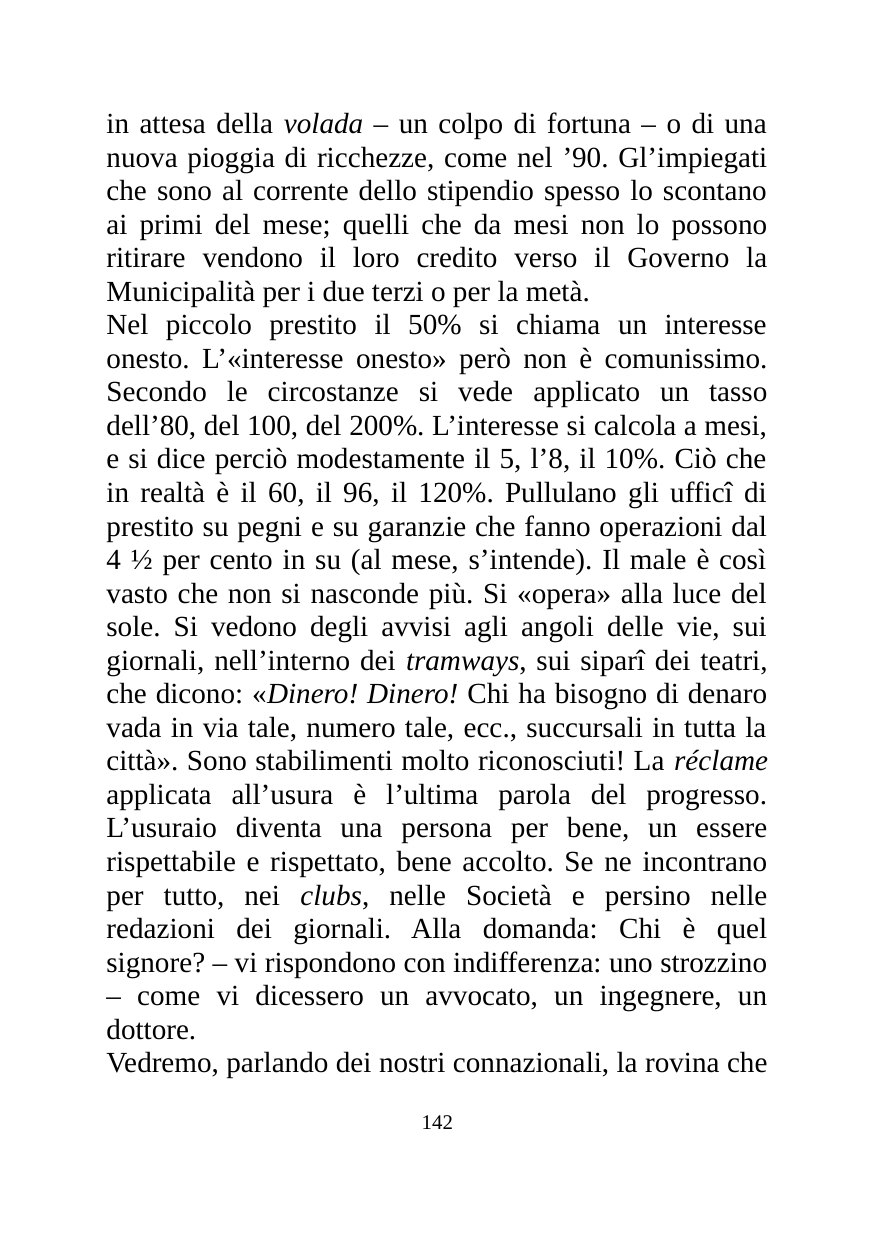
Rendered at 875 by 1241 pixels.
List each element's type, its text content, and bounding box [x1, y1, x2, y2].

text Vedremo, parlando dei nostri connazionali, la rovina che [106, 1045, 768, 1079]
text Nel piccolo prestito il 50% si chiama un interesse onesto. L’«interesse onesto» però non è comunissimo. Secondo le circostanze si vede applicato un tasso dell’80, del 100, del 200%. L’interesse si calcola a mesi, e si dice perciò modestamente il 5, l’8, il 10%. Ciò che in realtà è il 60, il 96, il 120%. Pullulano gli ufficî di prestito su pegni e su garanzie che fanno operazioni dal 4 ½ per cento in su (al mese, s’intende). Il male è così vasto che non si nasconde più. Si «opera» alla luce del sole. Si vedono degli avvisi agli angoli delle vie, sui giornali, nell’interno dei tramways, sui siparî dei teatri, che dicono: «Dinero! Dinero! Chi ha bisogno di denaro vada in via tale, numero tale, ecc., succursali in tutta la città». Sono stabilimenti molto riconosciuti! La réclame applicata all’usura è l’ultima parola del progresso. L’usuraio diventa una persona per bene, un essere rispettabile e rispettato, bene accolto. Se ne incontrano per tutto, nei clubs, nelle Società e persino nelle redazioni dei giornali. Alla domanda: Chi è quel signore? – vi rispondono con indifferenza: uno strozzino – come vi dicessero un avvocato, un ingegnere, un dottore. [106, 307, 768, 1045]
text in attesa della volada – un colpo di fortuna – o di una nuova pioggia di ricchezze, come nel ’90. Gl’impiegati che sono al corrente dello stipendio spesso lo scontano ai primi del mese; quelli che da mesi non lo possono ritirare vendono il loro credito verso il Governo la Municipalità per i due terzi o per la metà. [106, 106, 768, 307]
